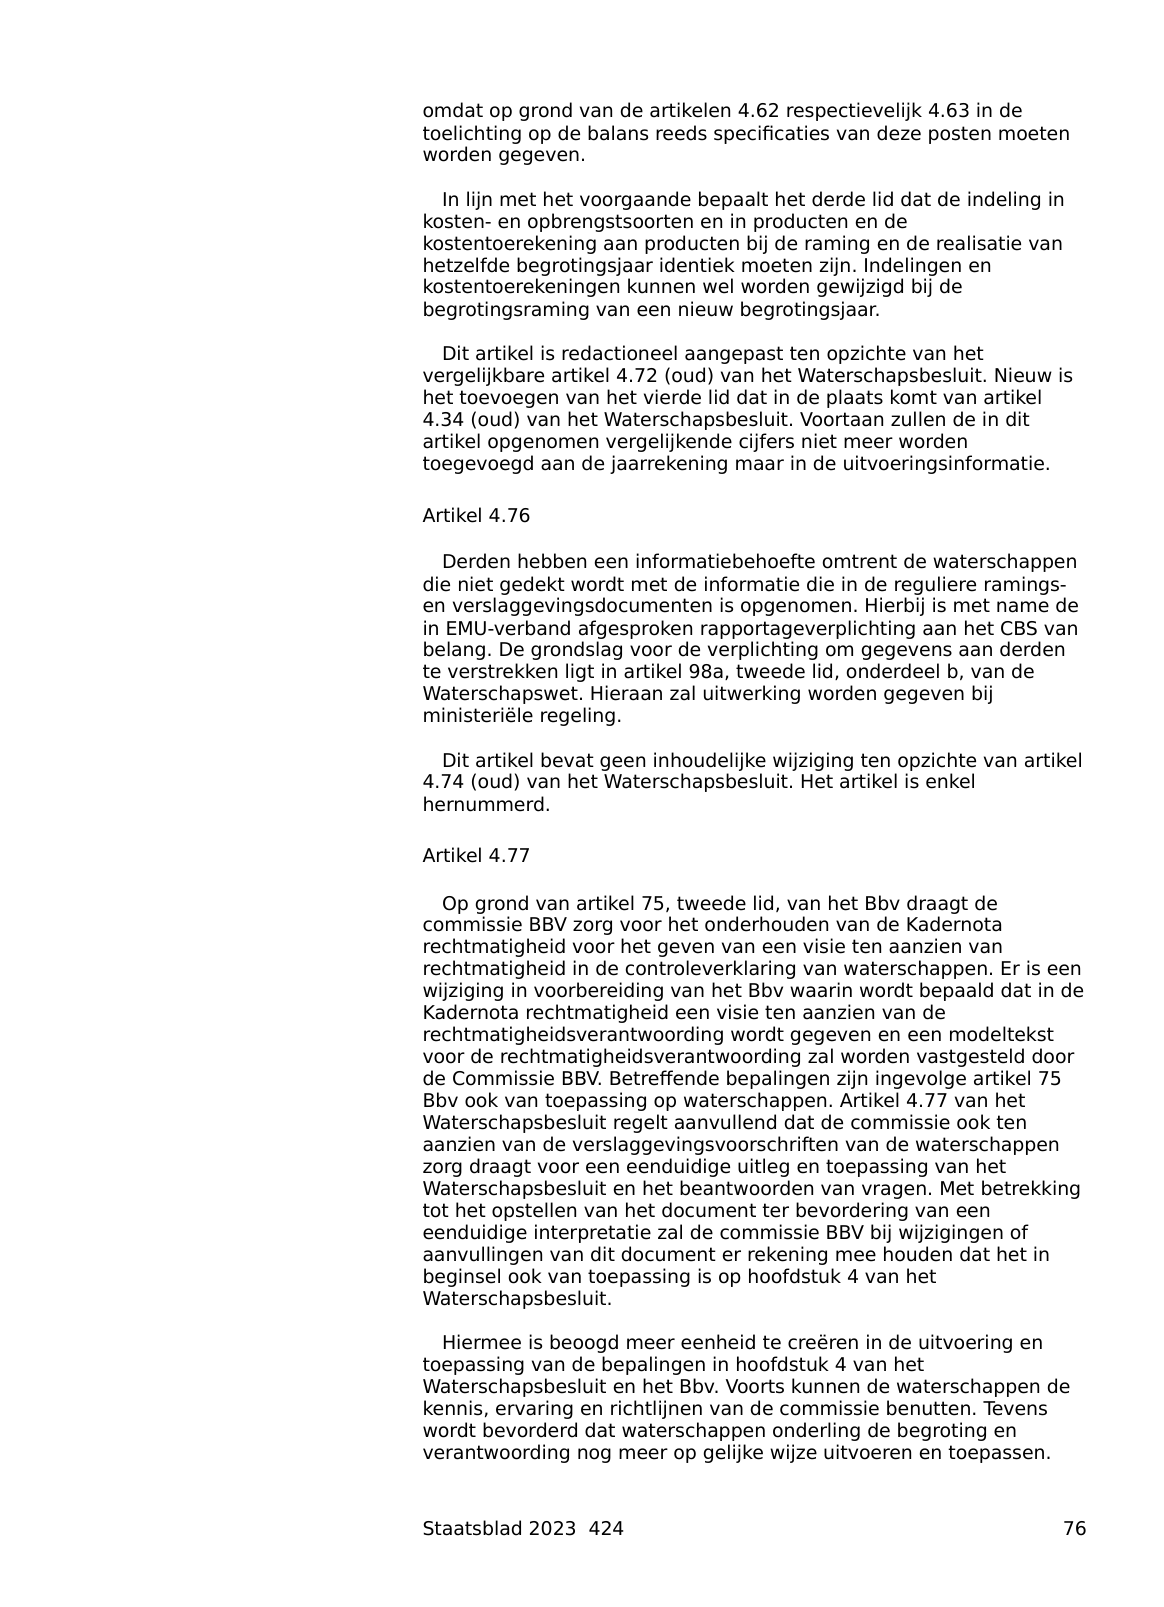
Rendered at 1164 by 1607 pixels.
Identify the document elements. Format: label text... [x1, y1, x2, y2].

text Op grond van artikel 75, tweede lid, van het Bbv draagt de commissie BBV zorg voor het onderhouden van de Kadernota rechtmatigheid voor het geven van een visie ten aanzien van rechtmatigheid in de controleverklaring van waterschappen. Er is een wijziging in voorbereiding van het Bbv waarin wordt bepaald dat in de Kadernota rechtmatigheid een visie ten aanzien van de rechtmatigheidsverantwoording wordt gegeven en een modeltekst voor de rechtmatigheidsverantwoording zal worden vastgesteld door de Commissie BBV. Betreffende bepalingen zijn ingevolge artikel 75 Bbv ook van toepassing op waterschappen. Artikel 4.77 van het Waterschapsbesluit regelt aanvullend dat de commissie ook ten aanzien van de verslaggevingsvoorschriften van de waterschappen zorg draagt voor een eenduidige uitleg en toepassing van het Waterschapsbesluit en het beantwoorden van vragen. Met betrekking tot het opstellen van het document ter bevordering van een eenduidige interpretatie zal de commissie BBV bij wijzigingen of aanvullingen van dit document er rekening mee houden dat het in beginsel ook van toepassing is op hoofdstuk 4 van het Waterschapsbesluit. [422, 892, 1087, 1310]
text Hiermee is beoogd meer eenheid te creëren in de uitvoering en toepassing van de bepalingen in hoofdstuk 4 van het Waterschapsbesluit en het Bbv. Voorts kunnen de waterschappen de kennis, ervaring en richtlijnen van de commissie benutten. Tevens wordt bevorderd dat waterschappen onderling de begroting en verantwoording nog meer op gelijke wijze uitvoeren en toepassen. [422, 1332, 1087, 1464]
text Dit artikel bevat geen inhoudelijke wijziging ten opzichte van artikel 4.74 (oud) van het Waterschapsbesluit. Het artikel is enkel hernummerd. [422, 749, 1087, 815]
text Dit artikel is redactioneel aangepast ten opzichte van het vergelijkbare artikel 4.72 (oud) van het Waterschapsbesluit. Nieuw is het toevoegen van het vierde lid dat in de plaats komt van artikel 4.34 (oud) van het Waterschapsbesluit. Voortaan zullen de in dit artikel opgenomen vergelijkende cijfers niet meer worden toegevoegd aan de jaarrekening maar in de uitvoeringsinformatie. [422, 343, 1087, 474]
text In lijn met het voorgaande bepaalt het derde lid dat de indeling in kosten- en opbrengstsoorten en in producten en de kostentoerekening aan producten bij de raming en de realisatie van hetzelfde begrotingsjaar identiek moeten zijn. Indelingen en kostentoerekeningen kunnen wel worden gewijzigd bij de begrotingsraming van een nieuw begrotingsjaar. [422, 188, 1087, 320]
subtitle Artikel 4.76 [422, 504, 1087, 526]
subtitle Artikel 4.77 [422, 845, 1087, 867]
text omdat op grond van de artikelen 4.62 respectievelijk 4.63 in de toelichting op de balans reeds specificaties van deze posten moeten worden gegeven. [422, 100, 1087, 166]
text Derden hebben een informatiebehoefte omtrent de waterschappen die niet gedekt wordt met de informatie die in de reguliere ramings- en verslaggevingsdocumenten is opgenomen. Hierbij is met name de in EMU-verband afgesproken rapportageverplichting aan het CBS van belang. De grondslag voor de verplichting om gegevens aan derden te verstrekken ligt in artikel 98a, tweede lid, onderdeel b, van de Waterschapswet. Hieraan zal uitwerking worden gegeven bij ministeriële regeling. [422, 551, 1087, 727]
